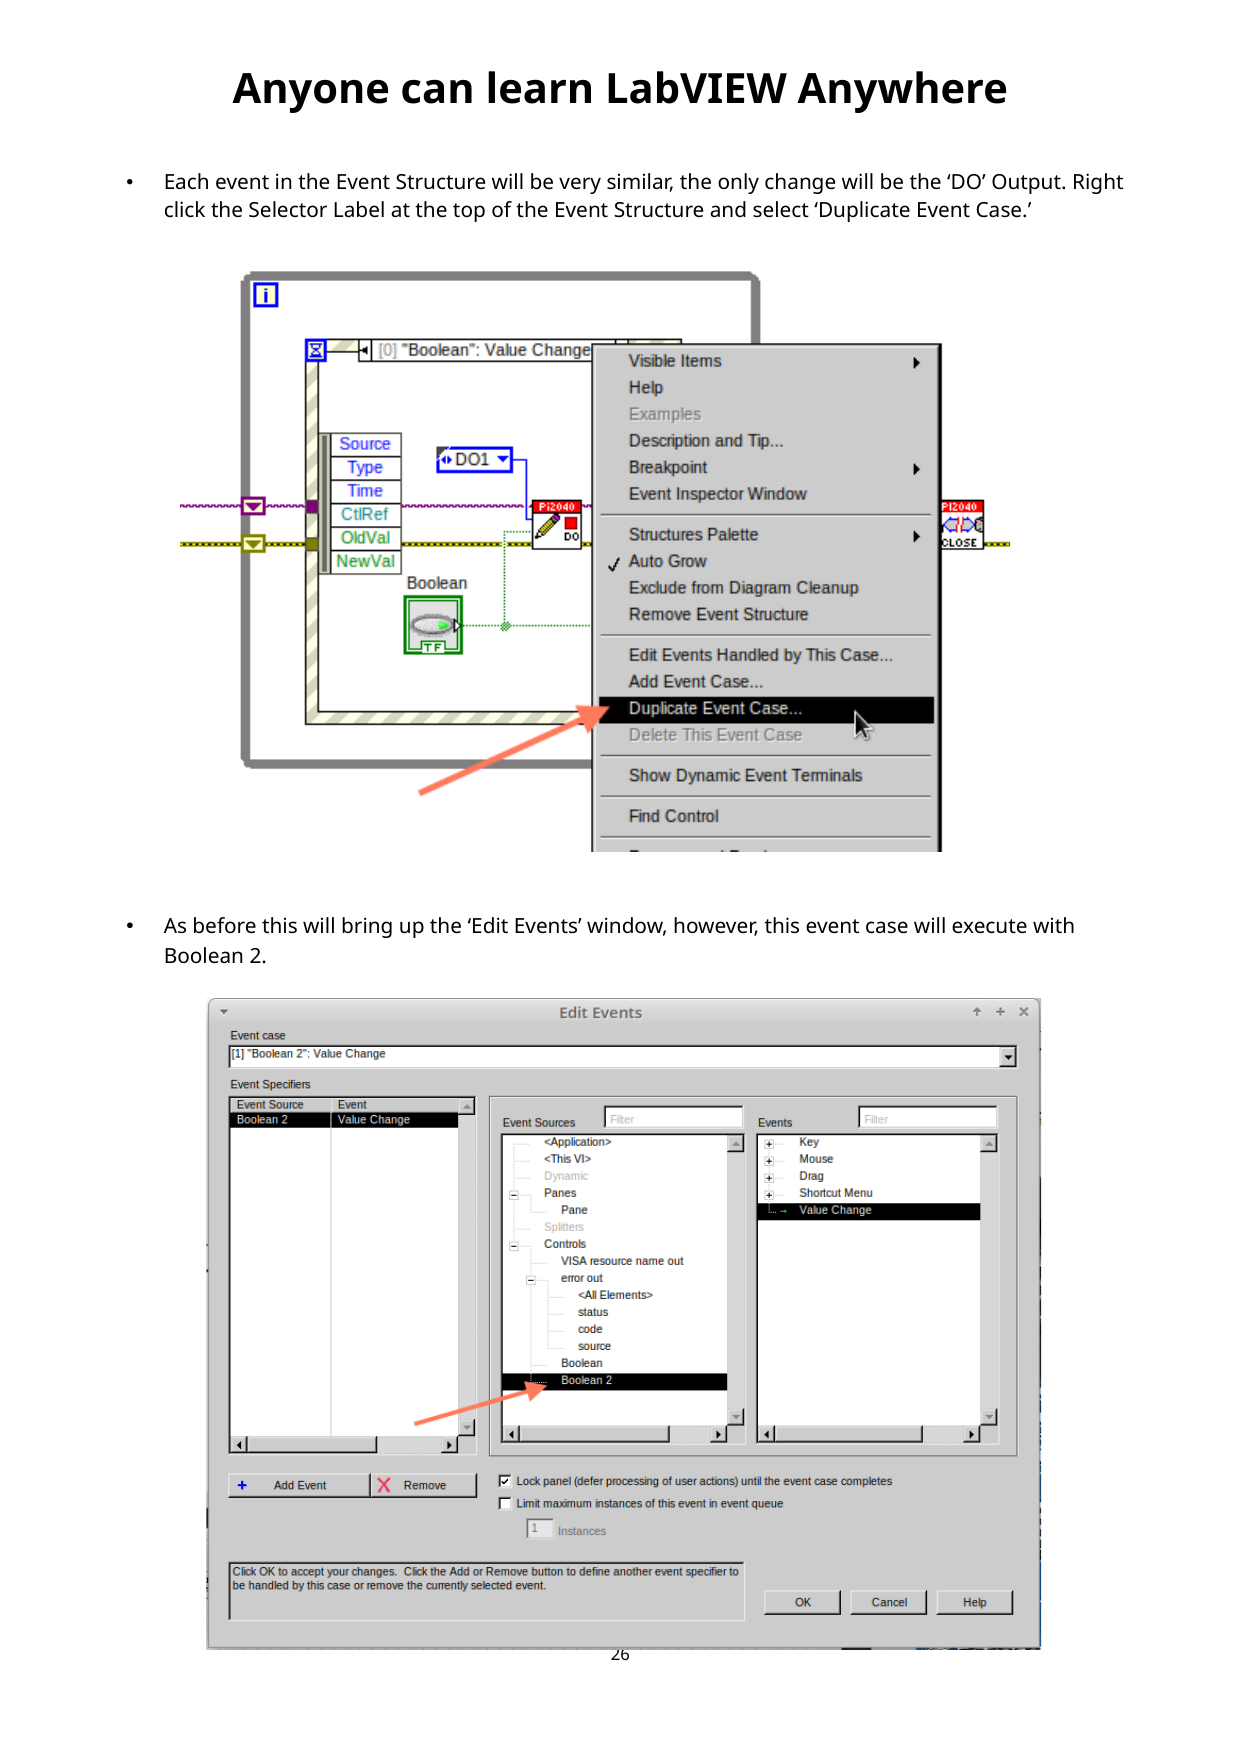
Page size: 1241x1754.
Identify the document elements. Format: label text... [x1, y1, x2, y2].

list Each event in the Event Structure will be very similar, the only change will be the ‘DO’ Output. Right click the Selector Label at the top of the Event Structure and select ‘Duplicate Event Case.’ [126, 167, 1152, 224]
picture [206, 998, 1042, 1650]
picture [180, 245, 1011, 852]
list As before this will bring up the ‘Edit Events’ window, however, this event case will execute with Boolean 2. [126, 911, 1152, 969]
